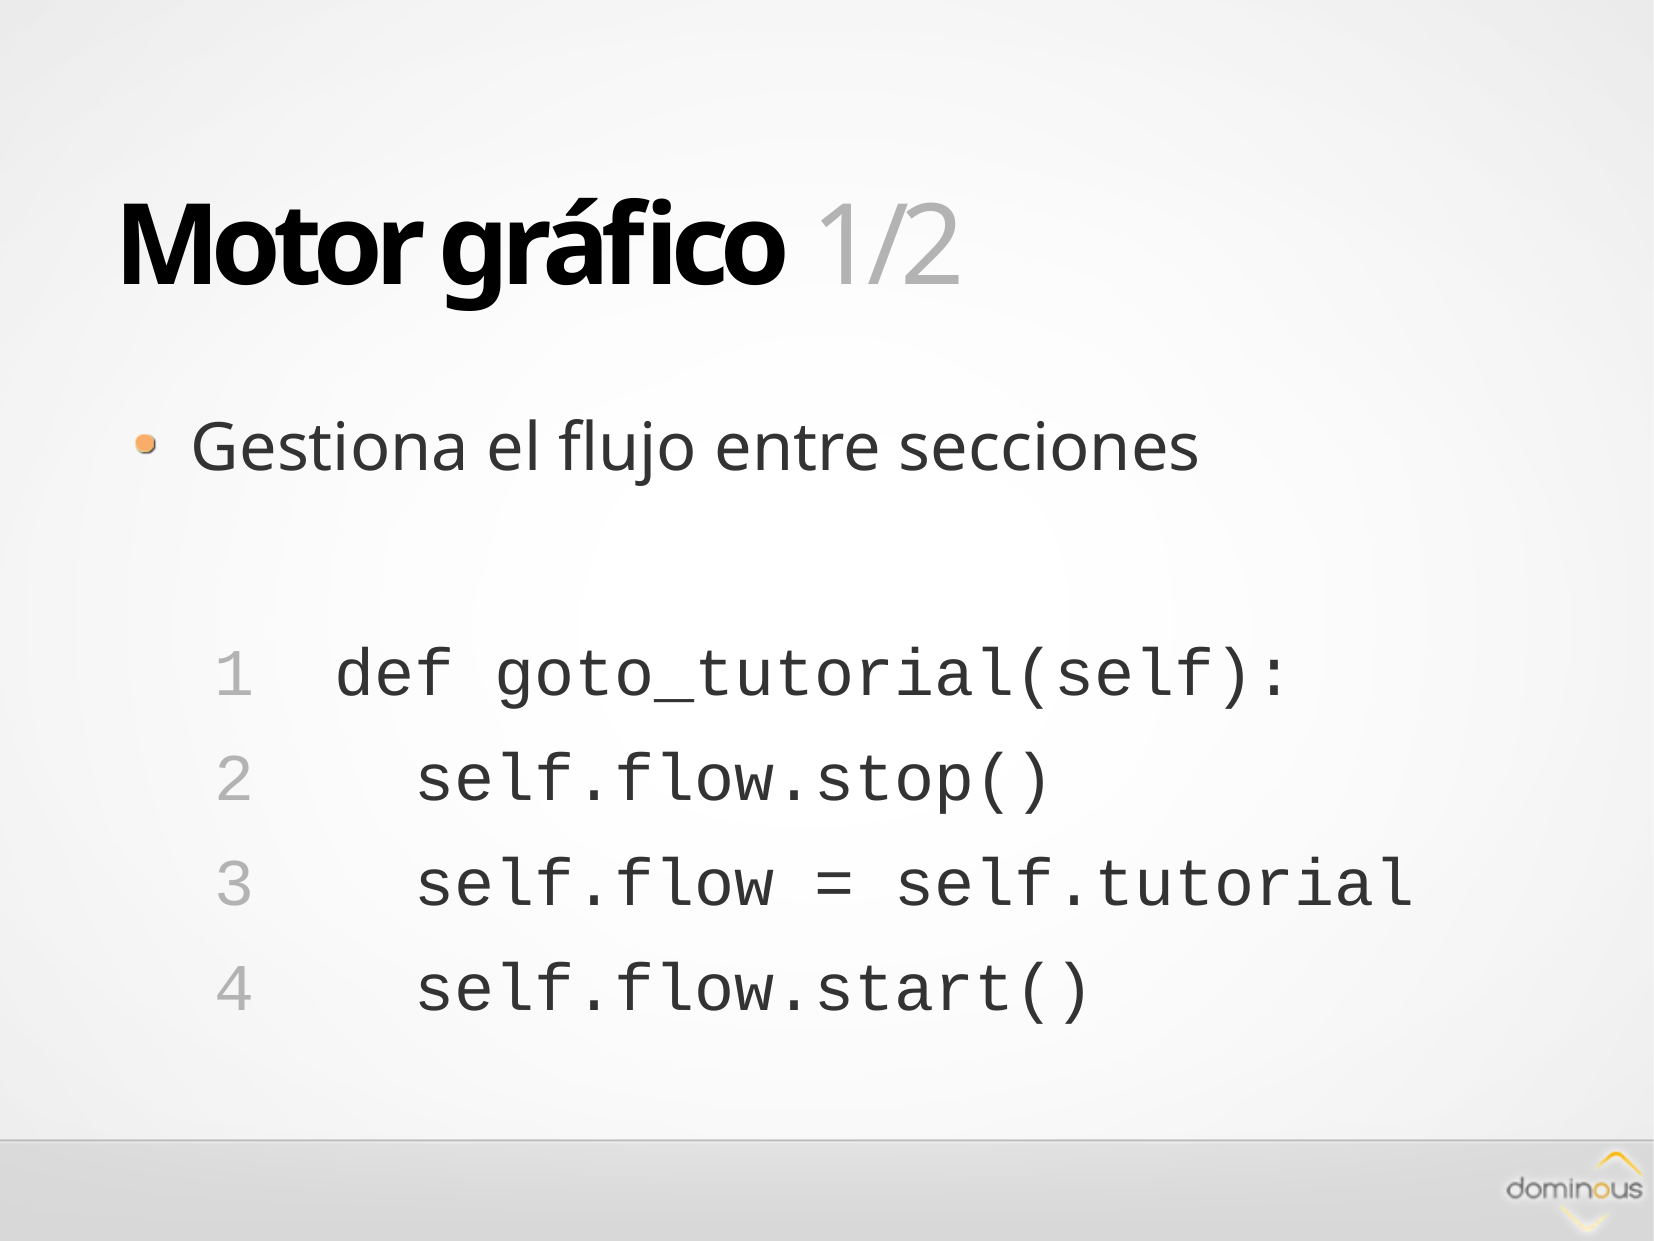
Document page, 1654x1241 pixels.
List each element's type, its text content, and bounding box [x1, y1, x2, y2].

text_box Gestiona el flujo entre secciones 1 def goto_tutorial(self): 2 self.flow.stop() 3 self.flow = self.tutorial 4 self.flow.start() [119, 391, 1587, 1038]
text_box Motor gráfico 1/2 [99, 179, 1565, 355]
picture [0, 0, 1654, 1241]
